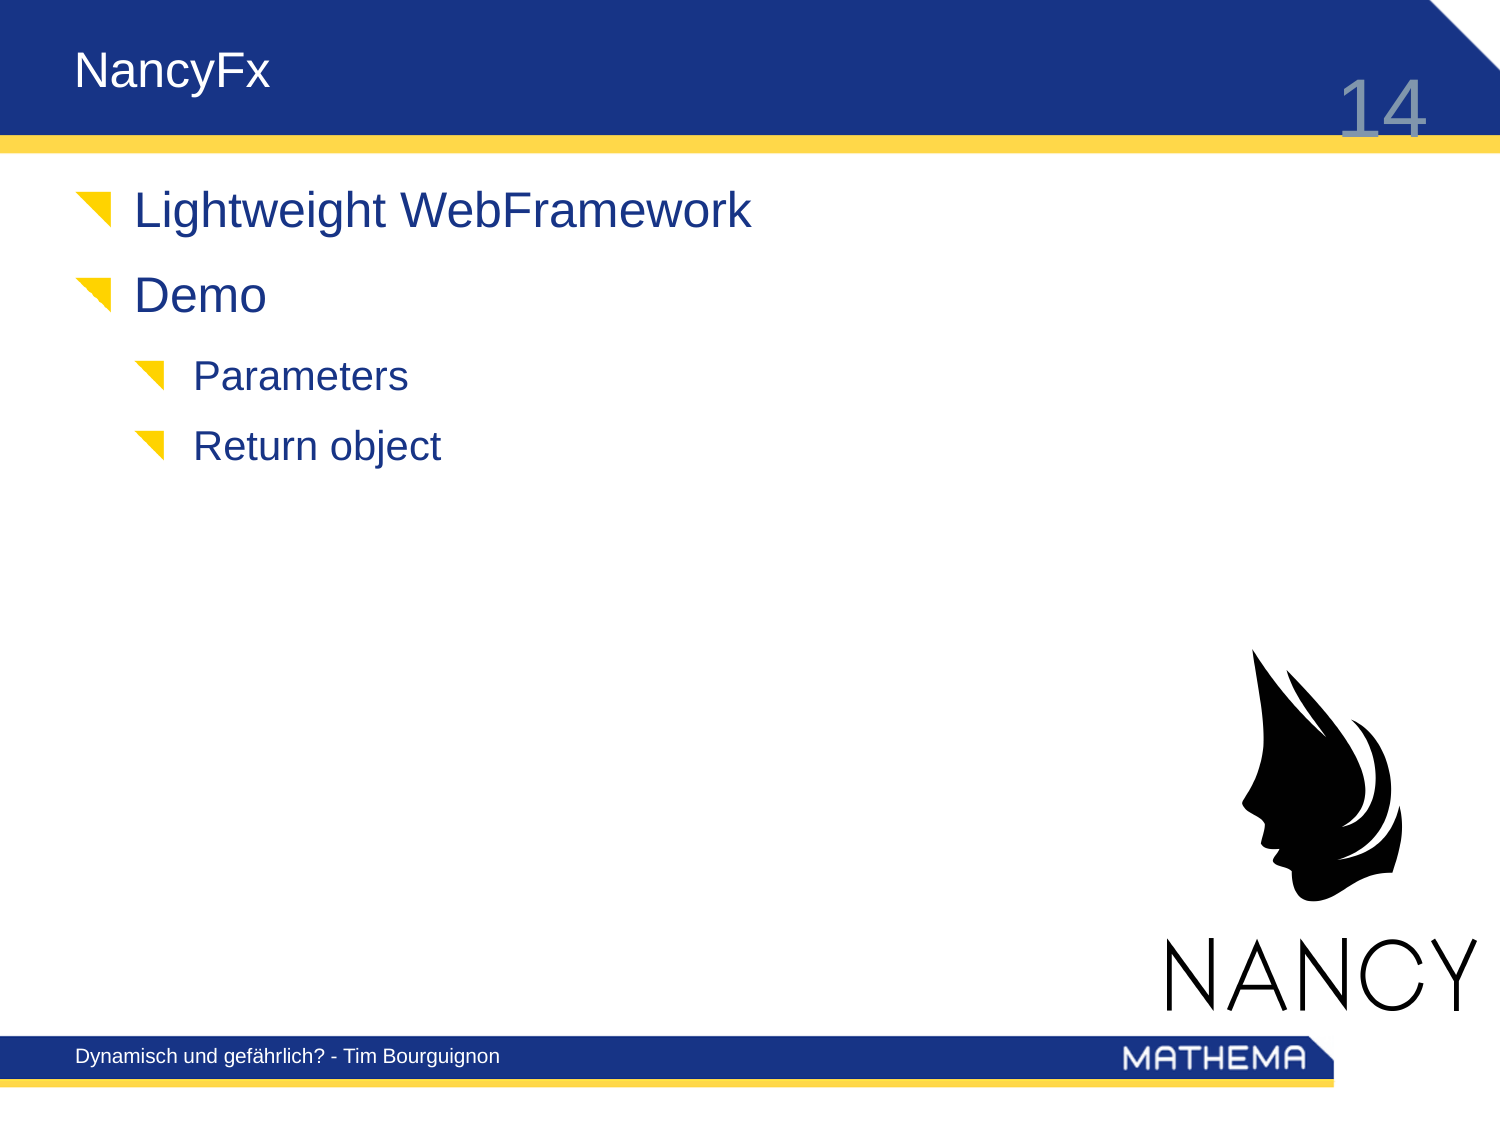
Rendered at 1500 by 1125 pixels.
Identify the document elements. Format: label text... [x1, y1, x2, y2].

picture [0, 0, 1500, 1125]
title NancyFx [73, 40, 1276, 100]
list Lightweight WebFramework Demo Parameters Return object [75, 181, 1426, 1008]
